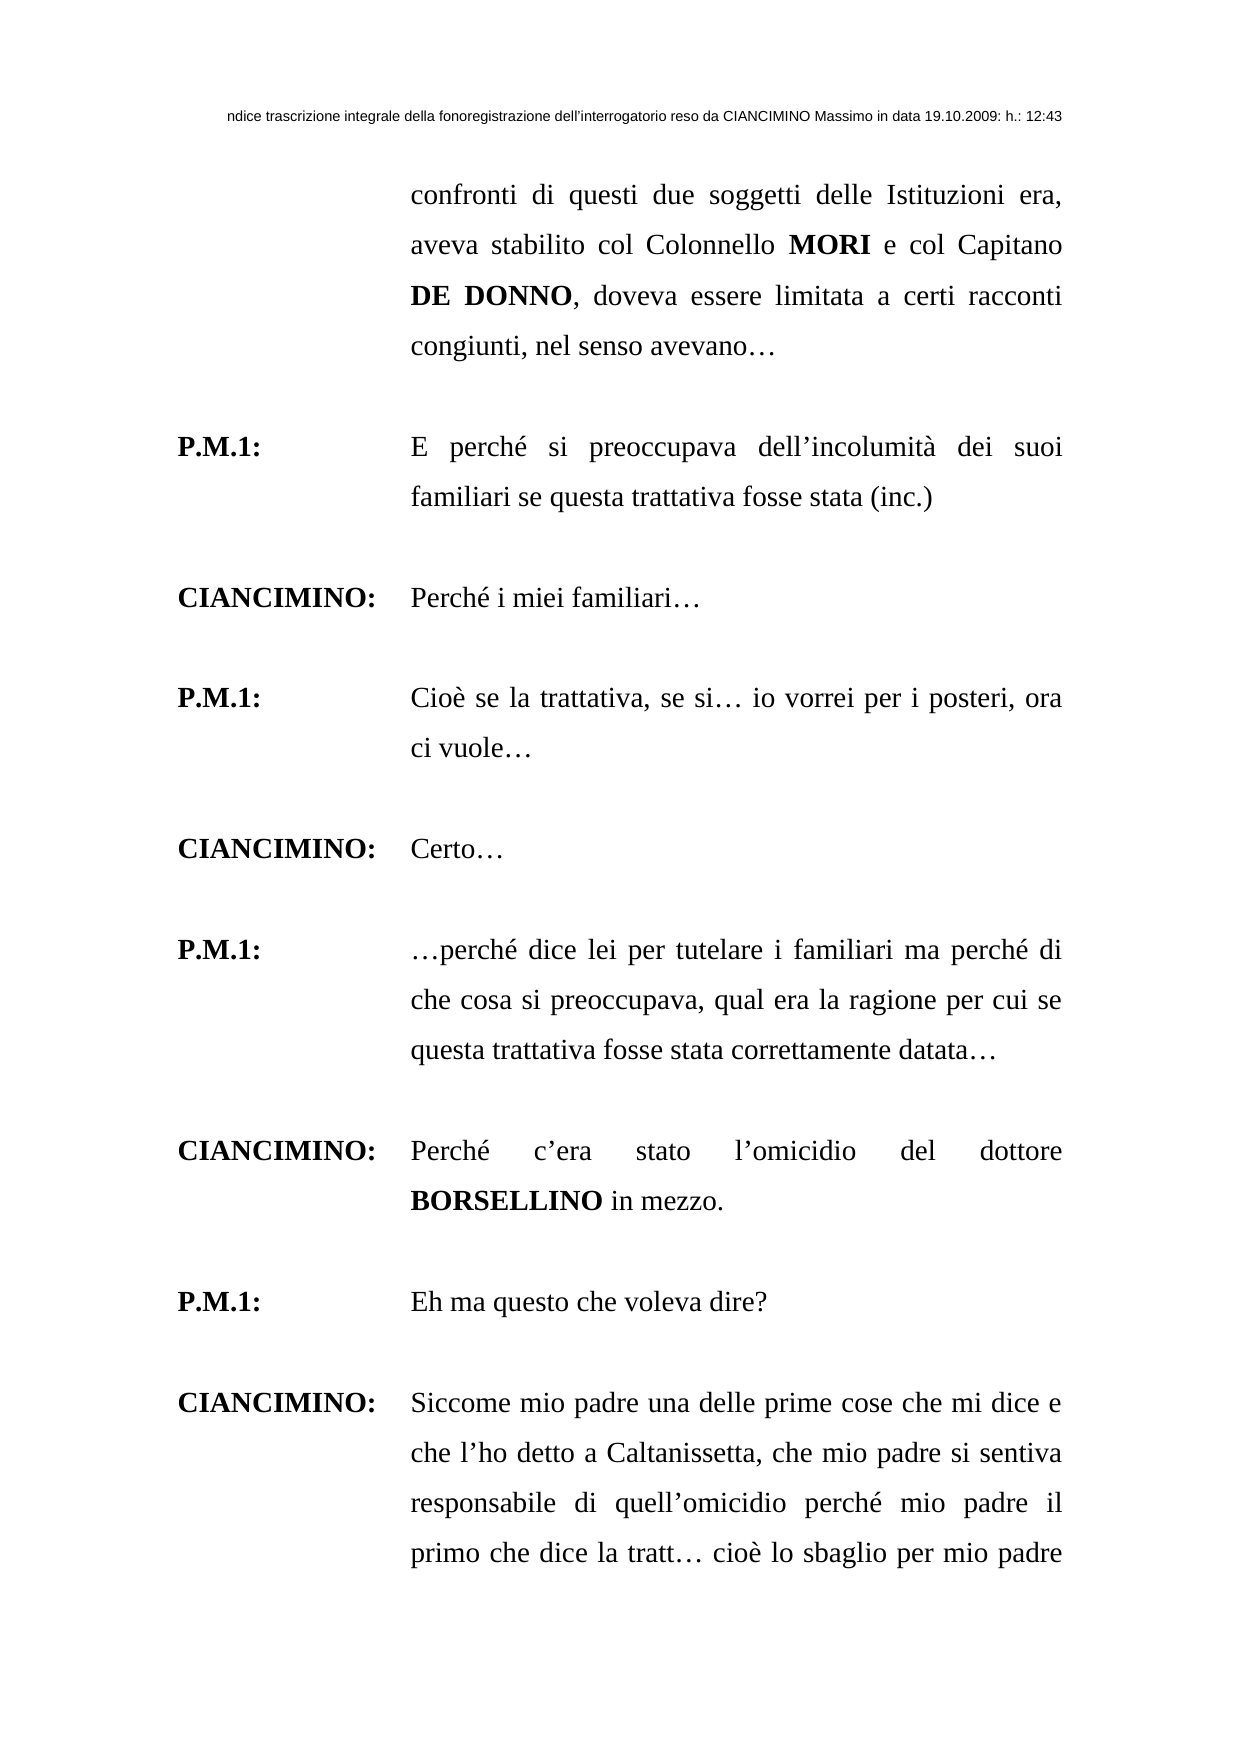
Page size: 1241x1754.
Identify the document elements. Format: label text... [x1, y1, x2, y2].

text CIANCIMINO: Siccome mio padre una delle prime cose che mi dice e che l’ho detto a Caltanissetta, che mio padre si sentiva responsabile di quell’omicidio perché mio padre il primo che dice la tratt… cioè lo sbaglio per mio padre [177, 1385, 1063, 1569]
text P.M.1: Cioè se la trattativa, se si… io vorrei per i posteri, ora ci vuole… [177, 680, 1063, 764]
text CIANCIMINO: Certo… [177, 831, 1063, 865]
text CIANCIMINO: Perché c’era stato l’omicidio del dottore BORSELLINO in mezzo. [177, 1133, 1063, 1217]
text CIANCIMINO: Perché i miei familiari… [177, 580, 1063, 613]
text P.M.1: E perché si preoccupava dell’incolumità dei suoi familiari se questa trattativa fosse stata (inc.) [177, 429, 1063, 513]
text confronti di questi due soggetti delle Istituzioni era, aveva stabilito col Colonnello MORI e col Capitano DE DONNO, doveva essere limitata a certi racconti congiunti, nel senso avevano… [177, 177, 1063, 362]
text P.M.1: …perché dice lei per tutelare i familiari ma perché di che cosa si preoccupava, qual era la ragione per cui se questa trattativa fosse stata correttamente datata… [177, 932, 1063, 1066]
text P.M.1: Eh ma questo che voleva dire? [177, 1284, 1063, 1318]
